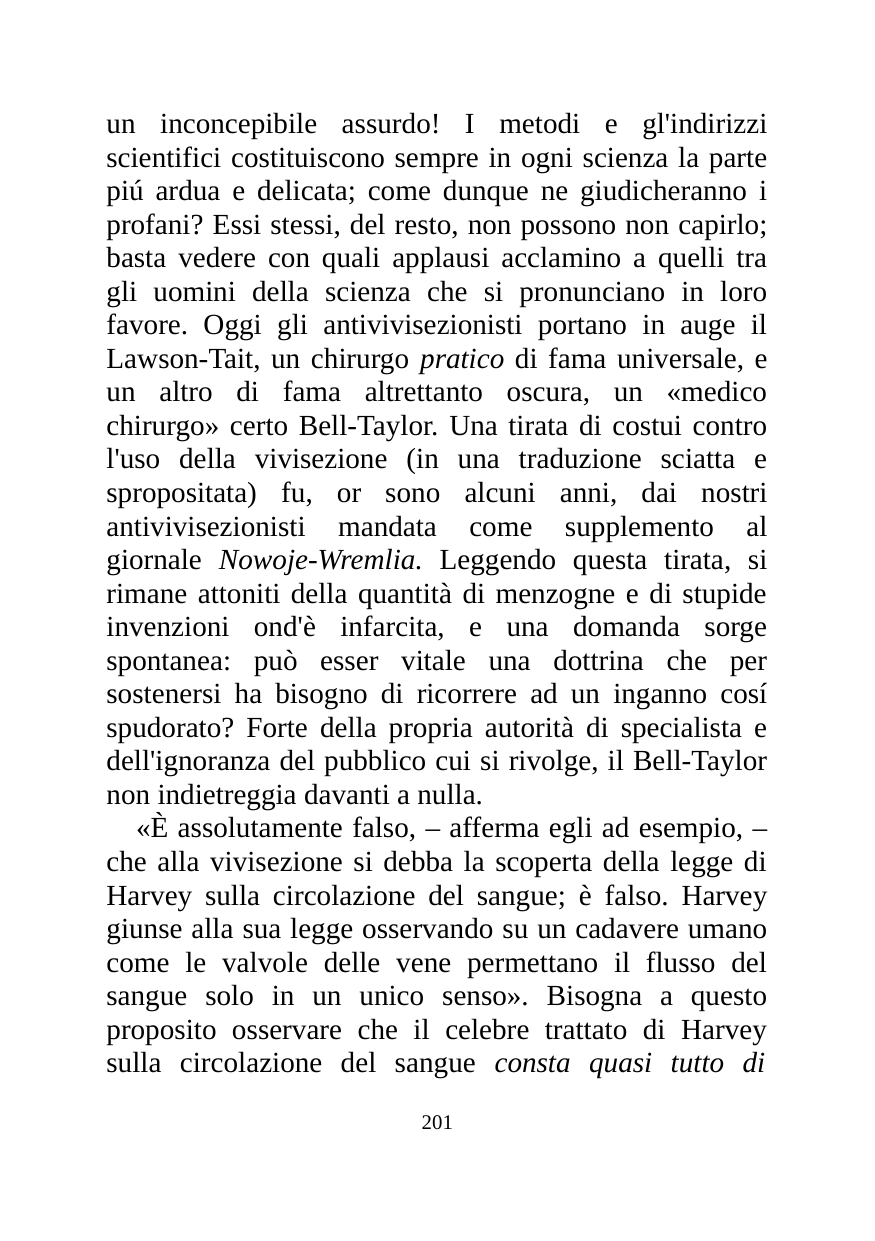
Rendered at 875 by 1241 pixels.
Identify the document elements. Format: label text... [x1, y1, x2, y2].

text un inconcepibile assurdo! I metodi e gl'indirizzi scientifici costituiscono sempre in ogni scienza la parte piú ardua e delicata; come dunque ne giudicheranno i profani? Essi stessi, del resto, non possono non capirlo; basta vedere con quali applausi acclamino a quelli tra gli uomini della scienza che si pronunciano in loro favore. Oggi gli antivivisezionisti portano in auge il Lawson-Tait, un chirurgo pratico di fama universale, e un altro di fama altrettanto oscura, un «medico chirurgo» certo Bell-Taylor. Una tirata di costui contro l'uso della vivisezione (in una traduzione sciatta e spropositata) fu, or sono alcuni anni, dai nostri antivivisezionisti mandata come supplemento al giornale Nowoje-Wremlia. Leggendo questa tirata, si rimane attoniti della quantità di menzogne e di stupide invenzioni ond'è infarcita, e una domanda sorge spontanea: può esser vitale una dottrina che per sostenersi ha bisogno di ricorrere ad un inganno cosí spudorato? Forte della propria autorità di specialista e dell'ignoranza del pubblico cui si rivolge, il Bell-Taylor non indietreggia davanti a nulla. [106, 106, 768, 811]
text «È assolutamente falso, – afferma egli ad esempio, – che alla vivisezione si debba la scoperta della legge di Harvey sulla circolazione del sangue; è falso. Harvey giunse alla sua legge osservando su un cadavere umano come le valvole delle vene permettano il flusso del sangue solo in un unico senso». Bisogna a questo proposito osservare che il celebre trattato di Harvey sulla circolazione del sangue consta quasi tutto di [106, 811, 768, 1079]
